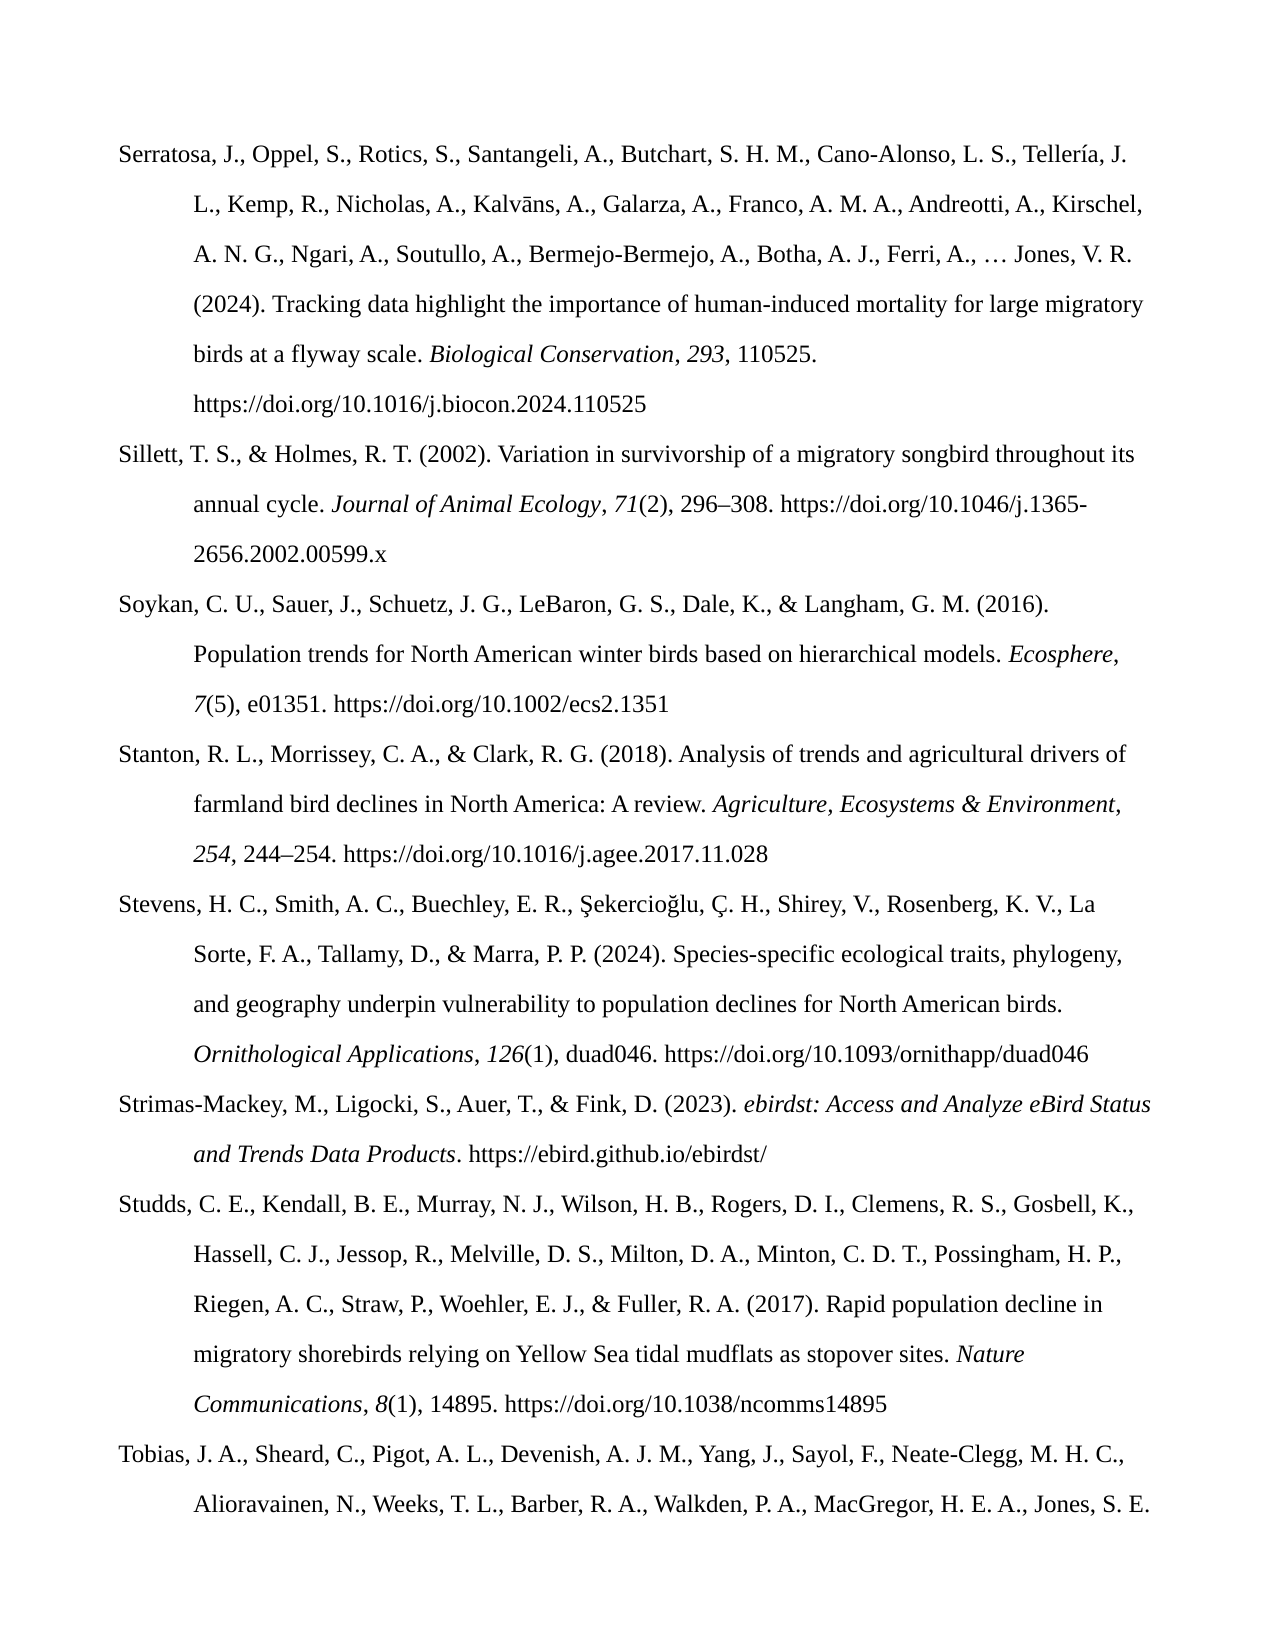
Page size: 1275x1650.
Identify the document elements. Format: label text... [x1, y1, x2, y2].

text Strimas-Mackey, M., Ligocki, S., Auer, T., & Fink, D. (2023). ebirdst: Access and Analyze eBird Status and Trends Data Products. https://ebird.github.io/ebirdst/ [118, 1068, 1157, 1168]
text Stevens, H. C., Smith, A. C., Buechley, E. R., Şekercioğlu, Ç. H., Shirey, V., Rosenberg, K. V., La Sorte, F. A., Tallamy, D., & Marra, P. P. (2024). Species-specific ecological traits, phylogeny, and geography underpin vulnerability to population declines for North American birds. Ornithological Applications, 126(1), duad046. https://doi.org/10.1093/ornithapp/duad046 [118, 868, 1157, 1068]
text Serratosa, J., Oppel, S., Rotics, S., Santangeli, A., Butchart, S. H. M., Cano-Alonso, L. S., Tellería, J. L., Kemp, R., Nicholas, A., Kalvāns, A., Galarza, A., Franco, A. M. A., Andreotti, A., Kirschel, A. N. G., Ngari, A., Soutullo, A., Bermejo-Bermejo, A., Botha, A. J., Ferri, A., … Jones, V. R. (2024). Tracking data highlight the importance of human-induced mortality for large migratory birds at a flyway scale. Biological Conservation, 293, 110525. https://doi.org/10.1016/j.biocon.2024.110525 [118, 118, 1157, 418]
text Stanton, R. L., Morrissey, C. A., & Clark, R. G. (2018). Analysis of trends and agricultural drivers of farmland bird declines in North America: A review. Agriculture, Ecosystems & Environment, 254, 244–254. https://doi.org/10.1016/j.agee.2017.11.028 [118, 718, 1157, 868]
text Tobias, J. A., Sheard, C., Pigot, A. L., Devenish, A. J. M., Yang, J., Sayol, F., Neate-Clegg, M. H. C., Alioravainen, N., Weeks, T. L., Barber, R. A., Walkden, P. A., MacGregor, H. E. A., Jones, S. E. [118, 1418, 1157, 1518]
text Sillett, T. S., & Holmes, R. T. (2002). Variation in survivorship of a migratory songbird throughout its annual cycle. Journal of Animal Ecology, 71(2), 296–308. https://doi.org/10.1046/j.1365-2656.2002.00599.x [118, 418, 1157, 568]
text Studds, C. E., Kendall, B. E., Murray, N. J., Wilson, H. B., Rogers, D. I., Clemens, R. S., Gosbell, K., Hassell, C. J., Jessop, R., Melville, D. S., Milton, D. A., Minton, C. D. T., Possingham, H. P., Riegen, A. C., Straw, P., Woehler, E. J., & Fuller, R. A. (2017). Rapid population decline in migratory shorebirds relying on Yellow Sea tidal mudflats as stopover sites. Nature Communications, 8(1), 14895. https://doi.org/10.1038/ncomms14895 [118, 1168, 1157, 1418]
text Soykan, C. U., Sauer, J., Schuetz, J. G., LeBaron, G. S., Dale, K., & Langham, G. M. (2016). Population trends for North American winter birds based on hierarchical models. Ecosphere, 7(5), e01351. https://doi.org/10.1002/ecs2.1351 [118, 568, 1157, 718]
